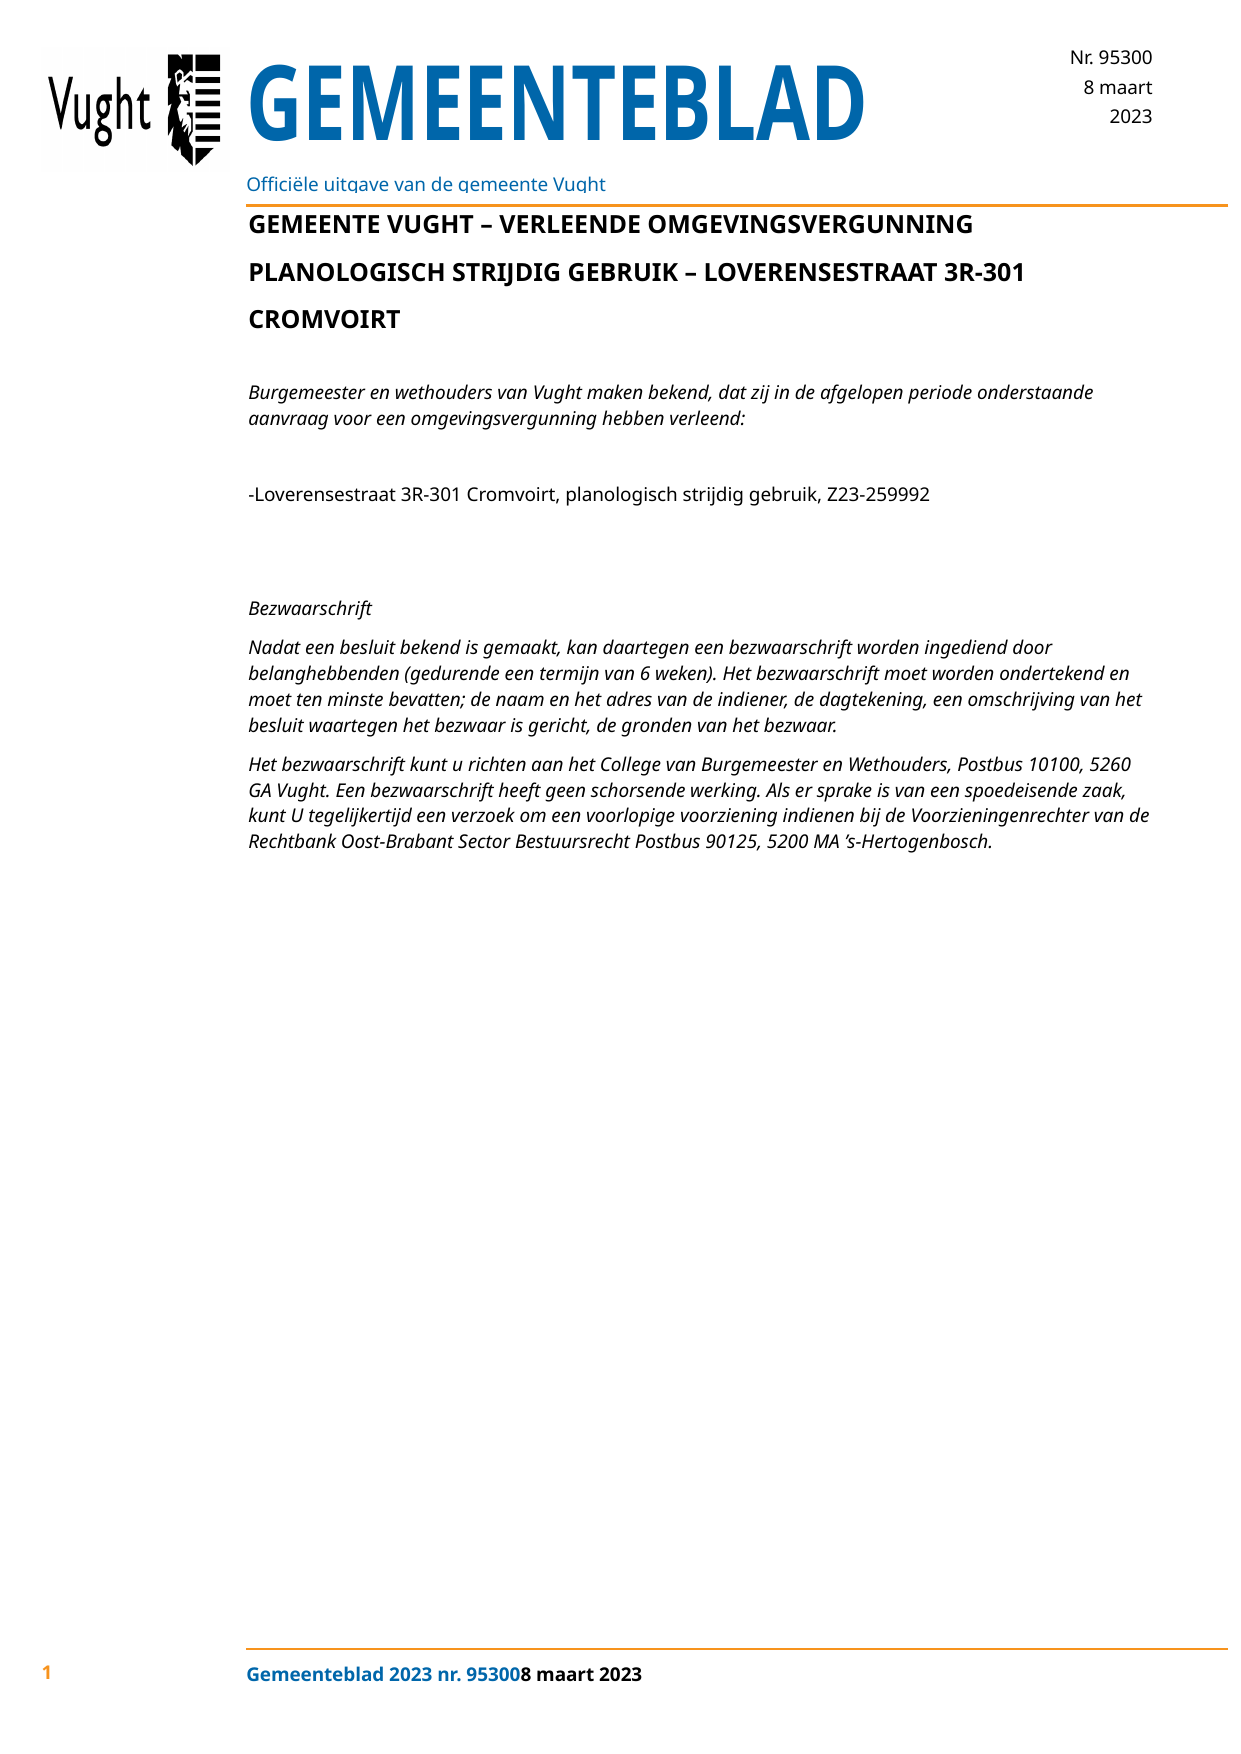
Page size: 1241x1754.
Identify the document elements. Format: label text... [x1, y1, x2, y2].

text Het bezwaarschrift kunt u richten aan het College van Burgemeester en Wethouders, Postbus 10100, 5260 GA Vught. Een bezwaarschrift heeft geen schorsende werking. Als er sprake is van een spoedeisende zaak, kunt U tegelijkertijd een verzoek om een voorlopige voorziening indienen bij de Voorzieningenrechter van de Rechtbank Oost-Brabant Sector Bestuursrecht Postbus 90125, 5200 MA ’s-Hertogenbosch. [248, 751, 1152, 854]
text Bezwaarschrift [248, 595, 1152, 621]
text Burgemeester en wethouders van Vught maken bekend, dat zij in de afgelopen periode onderstaande aanvraag voor een omgevingsvergunning hebben verleend: [248, 379, 1152, 431]
text GEMEENTE VUGHT – VERLEENDE OMGEVINGSVERGUNNING PLANOLOGISCH STRIJDIG GEBRUIK – LOVERENSESTRAAT 3R-301 CROMVOIRT [248, 207, 1152, 336]
text -Loverensestraat 3R-301 Cromvoirt, planologisch strijdig gebruik, Z23-259992 [248, 481, 1152, 507]
text Nadat een besluit bekend is gemaakt, kan daartegen een bezwaarschrift worden ingediend door belanghebbenden (gedurende een termijn van 6 weken). Het bezwaarschrift moet worden ondertekend en moet ten minste bevatten; de naam en het adres van de indiener, de dagtekening, een omschrijving van het besluit waartegen het bezwaar is gericht, de gronden van het bezwaar. [248, 634, 1152, 737]
picture [41, 47, 231, 172]
